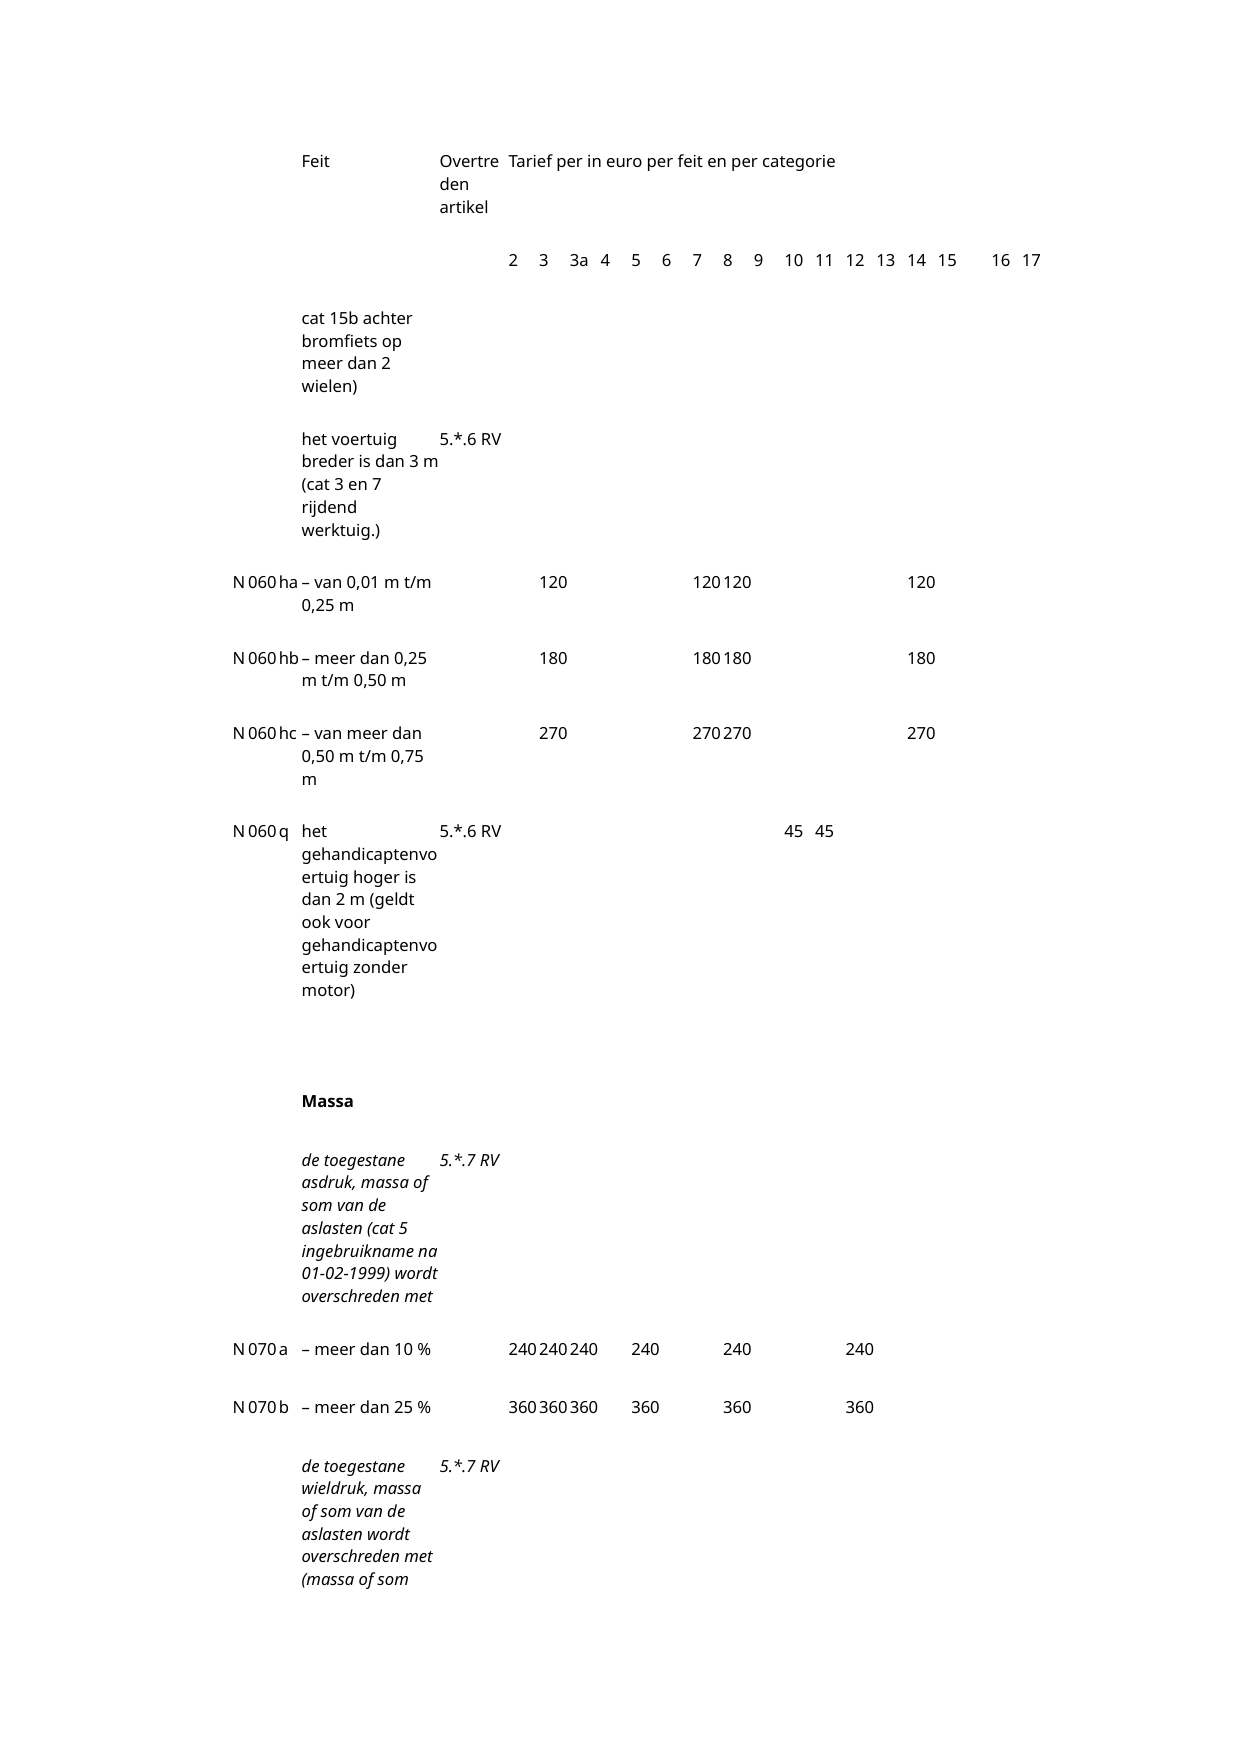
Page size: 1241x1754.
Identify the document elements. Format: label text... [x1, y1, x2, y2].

table_cell 360 [723, 1396, 753, 1454]
table_cell [723, 1090, 753, 1148]
table_cell 180 [539, 646, 569, 722]
table_cell [815, 571, 845, 646]
table_cell [938, 1032, 991, 1090]
table_cell 120 [723, 571, 753, 646]
table_cell [815, 1454, 845, 1591]
table_cell 120 [907, 571, 937, 646]
table_cell 240 [539, 1338, 569, 1396]
table_cell [662, 646, 692, 722]
table_cell 060 [248, 646, 278, 722]
table_cell [248, 1454, 278, 1591]
table_cell [439, 1396, 508, 1454]
table_cell [1022, 1396, 1053, 1454]
table_cell [815, 722, 845, 820]
table_cell [539, 307, 569, 427]
table_cell hc [279, 722, 301, 820]
table_cell [439, 1032, 508, 1090]
table_cell 2 [508, 248, 539, 307]
table_cell N [233, 571, 248, 646]
table_cell 120 [692, 571, 723, 646]
table_cell [876, 646, 907, 722]
table_cell [692, 1090, 723, 1148]
table_cell [1022, 1338, 1053, 1396]
table_cell [662, 722, 692, 820]
table_cell [754, 428, 784, 571]
table_cell [938, 1149, 991, 1337]
table_cell – van meer dan 0,50 m t/m 0,75 m [301, 722, 439, 820]
table_cell [233, 1454, 248, 1591]
table_cell [938, 820, 991, 1032]
table_cell [600, 820, 631, 1032]
table_cell [631, 428, 662, 571]
table_cell 5.*.7 RV [439, 1149, 508, 1337]
table_cell [876, 1032, 907, 1090]
table_cell [508, 1454, 539, 1591]
table_cell [508, 646, 539, 722]
table_cell [508, 571, 539, 646]
table_cell 240 [845, 1338, 876, 1396]
table_cell [845, 722, 876, 820]
table_cell [754, 646, 784, 722]
table_cell 060 [248, 722, 278, 820]
table_cell [754, 1338, 784, 1396]
table_cell [845, 1454, 876, 1591]
table_cell [279, 1090, 301, 1148]
table_cell [907, 1396, 937, 1454]
table_cell [845, 1032, 876, 1090]
table_cell [815, 1090, 845, 1148]
table_cell [1022, 571, 1053, 646]
table_cell [662, 1090, 692, 1148]
table_cell 4 [600, 248, 631, 307]
table_cell [600, 307, 631, 427]
table_cell [815, 646, 845, 722]
table_cell [784, 1396, 815, 1454]
table_cell [876, 428, 907, 571]
table_cell 14 [907, 248, 937, 307]
table_cell 270 [907, 722, 937, 820]
table_cell [692, 820, 723, 1032]
table_cell [233, 248, 248, 307]
table_cell [439, 248, 508, 307]
table_cell [233, 428, 248, 571]
table_cell 5 [631, 248, 662, 307]
table_cell 6 [662, 248, 692, 307]
table_cell [508, 722, 539, 820]
table_cell [876, 1149, 907, 1337]
table_cell [439, 646, 508, 722]
table_cell [845, 307, 876, 427]
table_cell [1022, 820, 1053, 1032]
table_cell [784, 1090, 815, 1148]
table_cell [938, 1396, 991, 1454]
table_cell [301, 248, 439, 307]
table_cell 060 [248, 571, 278, 646]
table_cell [279, 1149, 301, 1337]
table_cell – van 0,01 m t/m 0,25 m [301, 571, 439, 646]
table_cell [907, 1032, 937, 1090]
table_cell [439, 307, 508, 427]
table_cell [991, 428, 1022, 571]
table_cell [784, 307, 815, 427]
table_cell [938, 722, 991, 820]
table_cell 45 [815, 820, 845, 1032]
table_cell [248, 1032, 278, 1090]
table_cell cat 15b achter bromfiets op meer dan 2 wielen) [301, 307, 439, 427]
table_cell [439, 722, 508, 820]
table_cell [439, 1338, 508, 1396]
table_cell [279, 428, 301, 571]
table_cell [662, 1338, 692, 1396]
table_cell [539, 1454, 569, 1591]
table_cell [570, 1454, 600, 1591]
table_cell [600, 1090, 631, 1148]
table_cell [248, 307, 278, 427]
table_cell [815, 1396, 845, 1454]
table_cell 270 [539, 722, 569, 820]
table_cell [991, 1454, 1022, 1591]
table_cell [815, 1338, 845, 1396]
table_cell [600, 722, 631, 820]
table_cell 7 [692, 248, 723, 307]
table_cell [692, 1149, 723, 1337]
table_cell [845, 428, 876, 571]
table_cell 070 [248, 1396, 278, 1454]
table_cell [784, 646, 815, 722]
table_cell 45 [784, 820, 815, 1032]
table_cell [938, 428, 991, 571]
table_cell [508, 1090, 539, 1148]
table_cell [279, 307, 301, 427]
table_cell 270 [723, 722, 753, 820]
table_cell [508, 820, 539, 1032]
table_cell [600, 571, 631, 646]
table_cell 120 [539, 571, 569, 646]
table_cell hb [279, 646, 301, 722]
table_cell [662, 820, 692, 1032]
table_cell 180 [723, 646, 753, 722]
table_cell [233, 1090, 248, 1148]
table_cell [301, 1032, 439, 1090]
table_cell [723, 1149, 753, 1337]
table_cell 3a [570, 248, 600, 307]
table_cell 16 [991, 248, 1022, 307]
table_cell [723, 1032, 753, 1090]
table_cell [907, 307, 937, 427]
table_cell [692, 1338, 723, 1396]
table_header Tarief per in euro per feit en per categorie [508, 150, 1053, 248]
table_cell [570, 1090, 600, 1148]
table_cell 180 [692, 646, 723, 722]
table_cell 360 [845, 1396, 876, 1454]
table_cell [991, 307, 1022, 427]
table_cell [845, 646, 876, 722]
table_cell [1022, 307, 1053, 427]
table_cell 240 [570, 1338, 600, 1396]
table_cell [991, 571, 1022, 646]
table_cell [279, 1454, 301, 1591]
table_cell [662, 1032, 692, 1090]
table_cell [876, 722, 907, 820]
table_cell 270 [692, 722, 723, 820]
table_cell [662, 428, 692, 571]
table_cell [723, 307, 753, 427]
table_cell q [279, 820, 301, 1032]
table_cell [907, 1090, 937, 1148]
table_cell [248, 428, 278, 571]
table_cell 240 [631, 1338, 662, 1396]
table_cell [539, 1090, 569, 1148]
table_cell 5.*.6 RV [439, 428, 508, 571]
table_cell N [233, 1338, 248, 1396]
table_cell [815, 1032, 845, 1090]
table_cell [539, 1149, 569, 1337]
table_cell 180 [907, 646, 937, 722]
table_cell [784, 1032, 815, 1090]
table_cell [570, 820, 600, 1032]
table_cell N [233, 646, 248, 722]
table_cell [631, 820, 662, 1032]
table_cell [991, 1090, 1022, 1148]
table_cell [991, 1032, 1022, 1090]
table_cell [570, 1149, 600, 1337]
table_cell [439, 571, 508, 646]
table_cell [754, 1149, 784, 1337]
table_cell [754, 1454, 784, 1591]
table_cell [570, 307, 600, 427]
table_cell 13 [876, 248, 907, 307]
table_cell [570, 646, 600, 722]
table_cell [815, 307, 845, 427]
table_cell [600, 1454, 631, 1591]
table_cell 12 [845, 248, 876, 307]
table_cell [723, 820, 753, 1032]
table_cell [662, 1149, 692, 1337]
table_cell [845, 1149, 876, 1337]
table_cell Massa [301, 1090, 439, 1148]
table_cell [692, 1032, 723, 1090]
table_cell [279, 1032, 301, 1090]
table_cell 360 [631, 1396, 662, 1454]
table_cell 9 [754, 248, 784, 307]
table_cell [876, 571, 907, 646]
table_cell [991, 1149, 1022, 1337]
table_cell [754, 820, 784, 1032]
table_cell [845, 571, 876, 646]
table_cell [938, 1090, 991, 1148]
table_cell 8 [723, 248, 753, 307]
table_cell [784, 1149, 815, 1337]
table_cell [876, 1090, 907, 1148]
table_cell [991, 722, 1022, 820]
table_cell het gehandicaptenvoertuig hoger is dan 2 m (geldt ook voor gehandicaptenvoertuig zonder motor) [301, 820, 439, 1032]
table_cell [784, 722, 815, 820]
table_cell 360 [570, 1396, 600, 1454]
table_cell [662, 571, 692, 646]
table_cell de toegestane asdruk, massa of som van de aslasten (cat 5 ingebruikname na 01-02-1999) wordt overschreden met [301, 1149, 439, 1337]
table_cell [570, 722, 600, 820]
table_cell [991, 1396, 1022, 1454]
table_cell [233, 1032, 248, 1090]
table_cell [692, 1396, 723, 1454]
table_cell 360 [539, 1396, 569, 1454]
table_cell [508, 428, 539, 571]
table_cell N [233, 820, 248, 1032]
table_cell [631, 571, 662, 646]
table_cell [570, 1032, 600, 1090]
table_cell [631, 1149, 662, 1337]
table_cell [600, 428, 631, 571]
table_cell [631, 722, 662, 820]
table_cell [938, 307, 991, 427]
table_cell [1022, 1032, 1053, 1090]
table_cell 15 [938, 248, 991, 307]
table_cell N [233, 722, 248, 820]
table_cell [754, 307, 784, 427]
table_header Overtreden artikel [439, 150, 508, 248]
table_cell [439, 1090, 508, 1148]
table_header [233, 150, 248, 248]
table_cell [570, 571, 600, 646]
table_cell [784, 571, 815, 646]
table_cell – meer dan 25 % [301, 1396, 439, 1454]
table_cell [845, 820, 876, 1032]
table_cell 3 [539, 248, 569, 307]
table_cell [784, 1454, 815, 1591]
table_cell [1022, 428, 1053, 571]
table_cell [1022, 1090, 1053, 1148]
table_cell [723, 1454, 753, 1591]
table_cell [692, 307, 723, 427]
table_cell [631, 1454, 662, 1591]
table_header [248, 150, 278, 248]
table_cell [784, 428, 815, 571]
table_cell [570, 428, 600, 571]
table_cell [1022, 1454, 1053, 1591]
table_cell [539, 428, 569, 571]
table_cell a [279, 1338, 301, 1396]
table_cell – meer dan 10 % [301, 1338, 439, 1396]
table_cell [784, 1338, 815, 1396]
table_cell [233, 307, 248, 427]
table_header [279, 150, 301, 248]
table_cell [631, 1090, 662, 1148]
table_cell de toegestane wieldruk, massa of som van de aslasten wordt overschreden met (massa of som [301, 1454, 439, 1591]
table_cell [248, 1090, 278, 1148]
table_cell [938, 571, 991, 646]
table_cell [754, 1032, 784, 1090]
table_cell [876, 1396, 907, 1454]
table_cell 17 [1022, 248, 1053, 307]
table_cell [845, 1090, 876, 1148]
table_cell [938, 646, 991, 722]
table_cell [539, 820, 569, 1032]
table_cell N [233, 1396, 248, 1454]
table_cell [754, 1396, 784, 1454]
table_cell [600, 1149, 631, 1337]
table_cell 10 [784, 248, 815, 307]
table_cell ha [279, 571, 301, 646]
table_cell [1022, 646, 1053, 722]
table_cell 070 [248, 1338, 278, 1396]
table_cell [1022, 1149, 1053, 1337]
table_cell [754, 722, 784, 820]
table_cell 360 [508, 1396, 539, 1454]
table_cell [991, 646, 1022, 722]
table_cell [876, 1454, 907, 1591]
table_cell [907, 820, 937, 1032]
table_cell [248, 248, 278, 307]
table_cell [662, 1454, 692, 1591]
table_cell [876, 1338, 907, 1396]
table_cell [662, 1396, 692, 1454]
table_cell [991, 1338, 1022, 1396]
table_cell [508, 1149, 539, 1337]
table_cell 11 [815, 248, 845, 307]
table_cell [907, 1454, 937, 1591]
table_cell [508, 307, 539, 427]
table_cell [662, 307, 692, 427]
table_cell [876, 820, 907, 1032]
table_cell [600, 1338, 631, 1396]
table_cell [815, 428, 845, 571]
table_cell 240 [508, 1338, 539, 1396]
table_cell [692, 428, 723, 571]
table_cell [754, 571, 784, 646]
table_cell [1022, 722, 1053, 820]
table_cell [991, 820, 1022, 1032]
table_cell 240 [723, 1338, 753, 1396]
table_cell [279, 248, 301, 307]
table_cell [938, 1338, 991, 1396]
table_cell 5.*.7 RV [439, 1454, 508, 1591]
table_cell [938, 1454, 991, 1591]
table_cell [876, 307, 907, 427]
table_cell 5.*.6 RV [439, 820, 508, 1032]
table_cell [907, 1149, 937, 1337]
table_cell b [279, 1396, 301, 1454]
table_cell [508, 1032, 539, 1090]
table_cell [907, 428, 937, 571]
table_cell – meer dan 0,25 m t/m 0,50 m [301, 646, 439, 722]
table_cell het voertuig breder is dan 3 m (cat 3 en 7 rijdend werktuig.) [301, 428, 439, 571]
table_header Feit [301, 150, 439, 248]
table_cell [233, 1149, 248, 1337]
table_cell [723, 428, 753, 571]
table_cell [248, 1149, 278, 1337]
table_cell [600, 1396, 631, 1454]
table_cell 060 [248, 820, 278, 1032]
table_cell [631, 646, 662, 722]
table_cell [692, 1454, 723, 1591]
table_cell [754, 1090, 784, 1148]
table_cell [600, 646, 631, 722]
table_cell [631, 1032, 662, 1090]
table_cell [631, 307, 662, 427]
table_cell [600, 1032, 631, 1090]
table_cell [907, 1338, 937, 1396]
table_cell [539, 1032, 569, 1090]
table_cell [815, 1149, 845, 1337]
